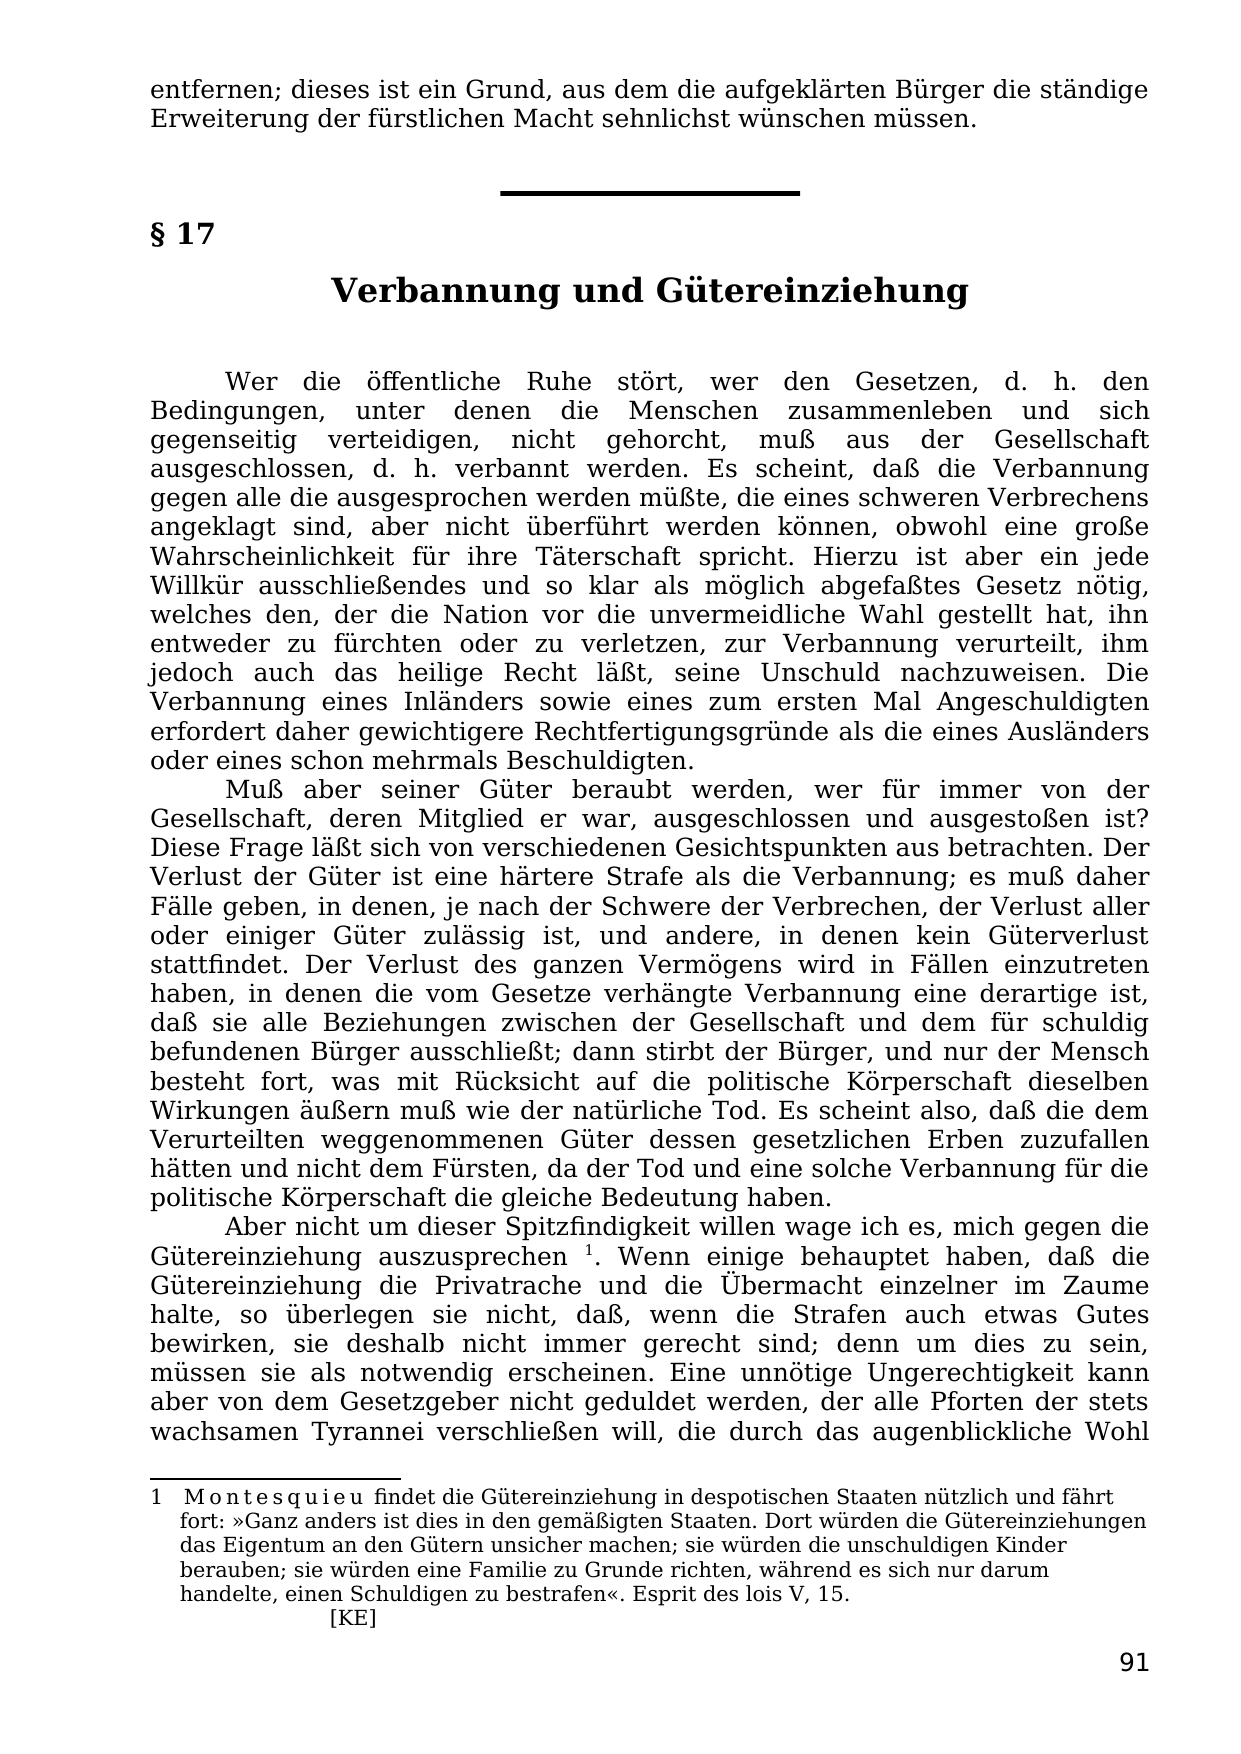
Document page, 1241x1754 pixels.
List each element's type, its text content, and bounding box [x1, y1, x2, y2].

text Verbannung und Gütereinziehung [150, 251, 1151, 310]
text Muß aber seiner Güter beraubt werden, wer für immer von der Gesellschaft, deren Mitglied er war, ausgeschlossen und ausgestoßen ist? Diese Frage läßt sich von verschiedenen Gesichtspunkten aus betrachten. Der Verlust der Güter ist eine härtere Strafe als die Verbannung; es muß daher Fälle geben, in denen, je nach der Schwere der Verbrechen, der Verlust aller oder einiger Güter zulässig ist, und andere, in denen kein Güterverlust stattﬁndet. Der Verlust des ganzen Vermögens wird in Fällen einzutreten haben, in denen die vom Gesetze verhängte Verbannung eine derartige ist, daß sie alle Beziehungen zwischen der Gesellschaft und dem für schuldig befundenen Bürger ausschließt; dann stirbt der Bürger, und nur der Mensch besteht fort, was mit Rücksicht auf die politische Körperschaft dieselben Wirkungen äußern muß wie der natürliche Tod. Es scheint also, daß die dem Verurteilten weggenommenen Güter dessen gesetzlichen Erben zuzufallen hätten und nicht dem Fürsten, da der Tod und eine solche Verbannung für die politische Körperschaft die gleiche Bedeutung haben. [150, 775, 1151, 1212]
text Wer die öffentliche Ruhe stört, wer den Gesetzen, d. h. den Bedingungen, unter denen die Menschen zusammenleben und sich gegenseitig verteidigen, nicht gehorcht, muß aus der Gesellschaft ausgeschlossen, d. h. verbannt werden. Es scheint, daß die Verbannung gegen alle die ausgesprochen werden müßte, die eines schweren Verbrechens angeklagt sind, aber nicht überführt werden können, obwohl eine große Wahrscheinlichkeit für ihre Täterschaft spricht. Hierzu ist aber ein jede Willkür ausschließendes und so klar als möglich abgefaßtes Gesetz nötig, welches den, der die Nation vor die unvermeidliche Wahl gestellt hat, ihn entweder zu fürchten oder zu verletzen, zur Verbannung verurteilt, ihm jedoch auch das heilige Recht läßt, seine Unschuld nachzuweisen. Die Verbannung eines Inländers sowie eines zum ersten Mal Angeschuldigten erfordert daher gewichtigere Rechtfertigungsgründe als die eines Ausländers oder eines schon mehrmals Beschuldigten. [150, 367, 1151, 775]
text entfernen; dieses ist ein Grund, aus dem die aufgeklärten Bürger die ständige Erweiterung der fürstlichen Macht sehnlichst wünschen müssen. [150, 75, 1151, 133]
text Aber nicht um dieser Spitzﬁndigkeit willen wage ich es, mich gegen die Gütereinziehung auszusprechen . Wenn einige behauptet haben, daß die Gütereinziehung die Privatrache und die Übermacht einzelner im Zaume halte, so überlegen sie nicht, daß, wenn die Strafen auch etwas Gutes bewirken, sie deshalb nicht immer gerecht sind; denn um dies zu sein, müssen sie als notwendig erscheinen. Eine unnötige Ungerechtigkeit kann aber von dem Gesetzgeber nicht geduldet werden, der alle Pforten der stets wachsamen Tyrannei verschließen will, die durch das augenblickliche Wohl [150, 1212, 1151, 1446]
text § 17 [150, 192, 1151, 251]
text Montesquieu findet die Gütereinziehung in despotischen Staaten nützlich und fährt fort: »Ganz anders ist dies in den gemäßigten Staaten. Dort würden die Gütereinziehungen das Eigentum an den Gütern unsicher machen; sie würden die unschuldigen Kinder berauben; sie würden eine Familie zu Grunde richten, während es sich nur darum handelte, einen Schuldigen zu bestrafen«. Esprit des lois V, 15. [KE] [150, 1485, 1151, 1631]
picture [500, 191, 801, 196]
